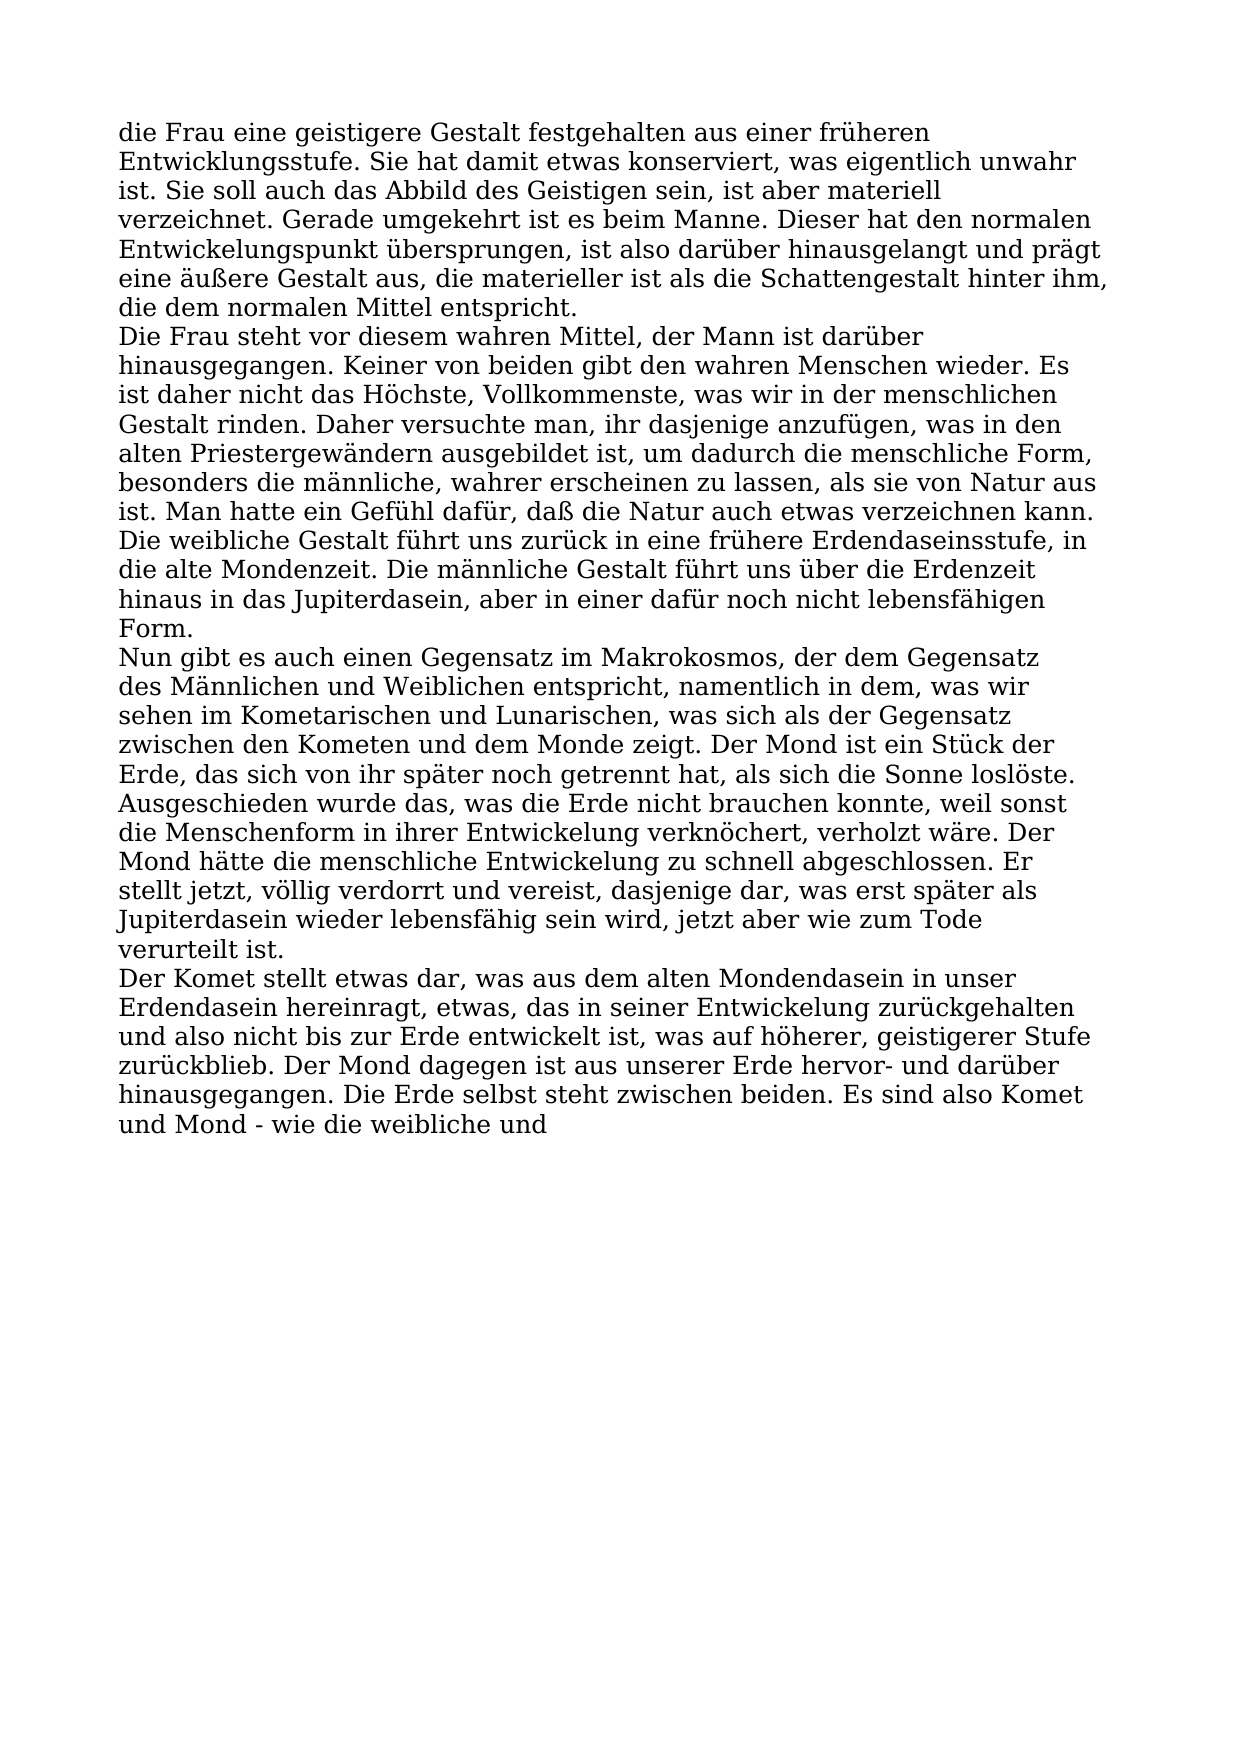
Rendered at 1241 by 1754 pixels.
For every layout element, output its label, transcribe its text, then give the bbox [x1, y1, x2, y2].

text die alte Mondenzeit. Die männliche Gestalt führt uns über die Erdenzeit [118, 556, 1122, 585]
text Entwicklungsstufe. Sie hat damit etwas konserviert, was eigentlich unwahr [118, 147, 1122, 176]
text alten Priestergewändern ausgebildet ist, um dadurch die menschliche Form, [118, 439, 1122, 468]
text zwischen den Kometen und dem Monde zeigt. Der Mond ist ein Stück der [118, 731, 1122, 760]
text besonders die männliche, wahrer erscheinen zu lassen, als sie von Natur aus [118, 468, 1122, 497]
text Der Komet stellt etwas dar, was aus dem alten Mondendasein in unser [118, 964, 1122, 993]
text verzeichnet. Gerade umgekehrt ist es beim Manne. Dieser hat den normalen [118, 206, 1122, 235]
text Gestalt rinden. Daher versuchte man, ihr dasjenige anzufügen, was in den [118, 410, 1122, 439]
text ist. Sie soll auch das Abbild des Geistigen sein, ist aber materiell [118, 176, 1122, 206]
text hinausgegangen. Keiner von beiden gibt den wahren Menschen wieder. Es [118, 351, 1122, 381]
text eine äußere Gestalt aus, die materieller ist als die Schattengestalt hinter ihm, [118, 264, 1122, 293]
text Erde, das sich von ihr später noch getrennt hat, als sich die Sonne loslöste. [118, 760, 1122, 789]
text Erdendasein hereinragt, etwas, das in seiner Entwickelung zurückgehalten [118, 993, 1122, 1022]
text ist. Man hatte ein Gefühl dafür, daß die Natur auch etwas verzeichnen kann. [118, 497, 1122, 526]
text sehen im Kometarischen und Lunarischen, was sich als der Gegensatz [118, 701, 1122, 731]
text Ausgeschieden wurde das, was die Erde nicht brauchen konnte, weil sonst [118, 789, 1122, 818]
text Entwickelungspunkt übersprungen, ist also darüber hinausgelangt und prägt [118, 235, 1122, 264]
text hinaus in das Jupiterdasein, aber in einer dafür noch nicht lebensfähigen [118, 585, 1122, 614]
text ist daher nicht das Höchste, Vollkommenste, was wir in der menschlichen [118, 381, 1122, 410]
text hinausgegangen. Die Erde selbst steht zwischen beiden. Es sind also Komet [118, 1081, 1122, 1110]
text Mond hätte die menschliche Entwickelung zu schnell abgeschlossen. Er [118, 847, 1122, 876]
text die Menschenform in ihrer Entwickelung verknöchert, verholzt wäre. Der [118, 818, 1122, 847]
text und Mond - wie die weibliche und [118, 1110, 1122, 1139]
text stellt jetzt, völlig verdorrt und vereist, dasjenige dar, was erst später als [118, 876, 1122, 906]
text Die Frau steht vor diesem wahren Mittel, der Mann ist darüber [118, 322, 1122, 351]
text und also nicht bis zur Erde entwickelt ist, was auf höherer, geistigerer Stufe [118, 1022, 1122, 1051]
text Jupiterdasein wieder lebensfähig sein wird, jetzt aber wie zum Tode [118, 906, 1122, 935]
text verurteilt ist. [118, 935, 1122, 964]
text Form. [118, 614, 1122, 643]
text die dem normalen Mittel entspricht. [118, 293, 1122, 322]
text Nun gibt es auch einen Gegensatz im Makrokosmos, der dem Gegensatz [118, 643, 1122, 672]
text zurückblieb. Der Mond dagegen ist aus unserer Erde hervor- und darüber [118, 1051, 1122, 1081]
text Die weibliche Gestalt führt uns zurück in eine frühere Erdendaseinsstufe, in [118, 526, 1122, 556]
text die Frau eine geistigere Gestalt festgehalten aus einer früheren [118, 118, 1122, 147]
text des Männlichen und Weiblichen entspricht, namentlich in dem, was wir [118, 672, 1122, 701]
